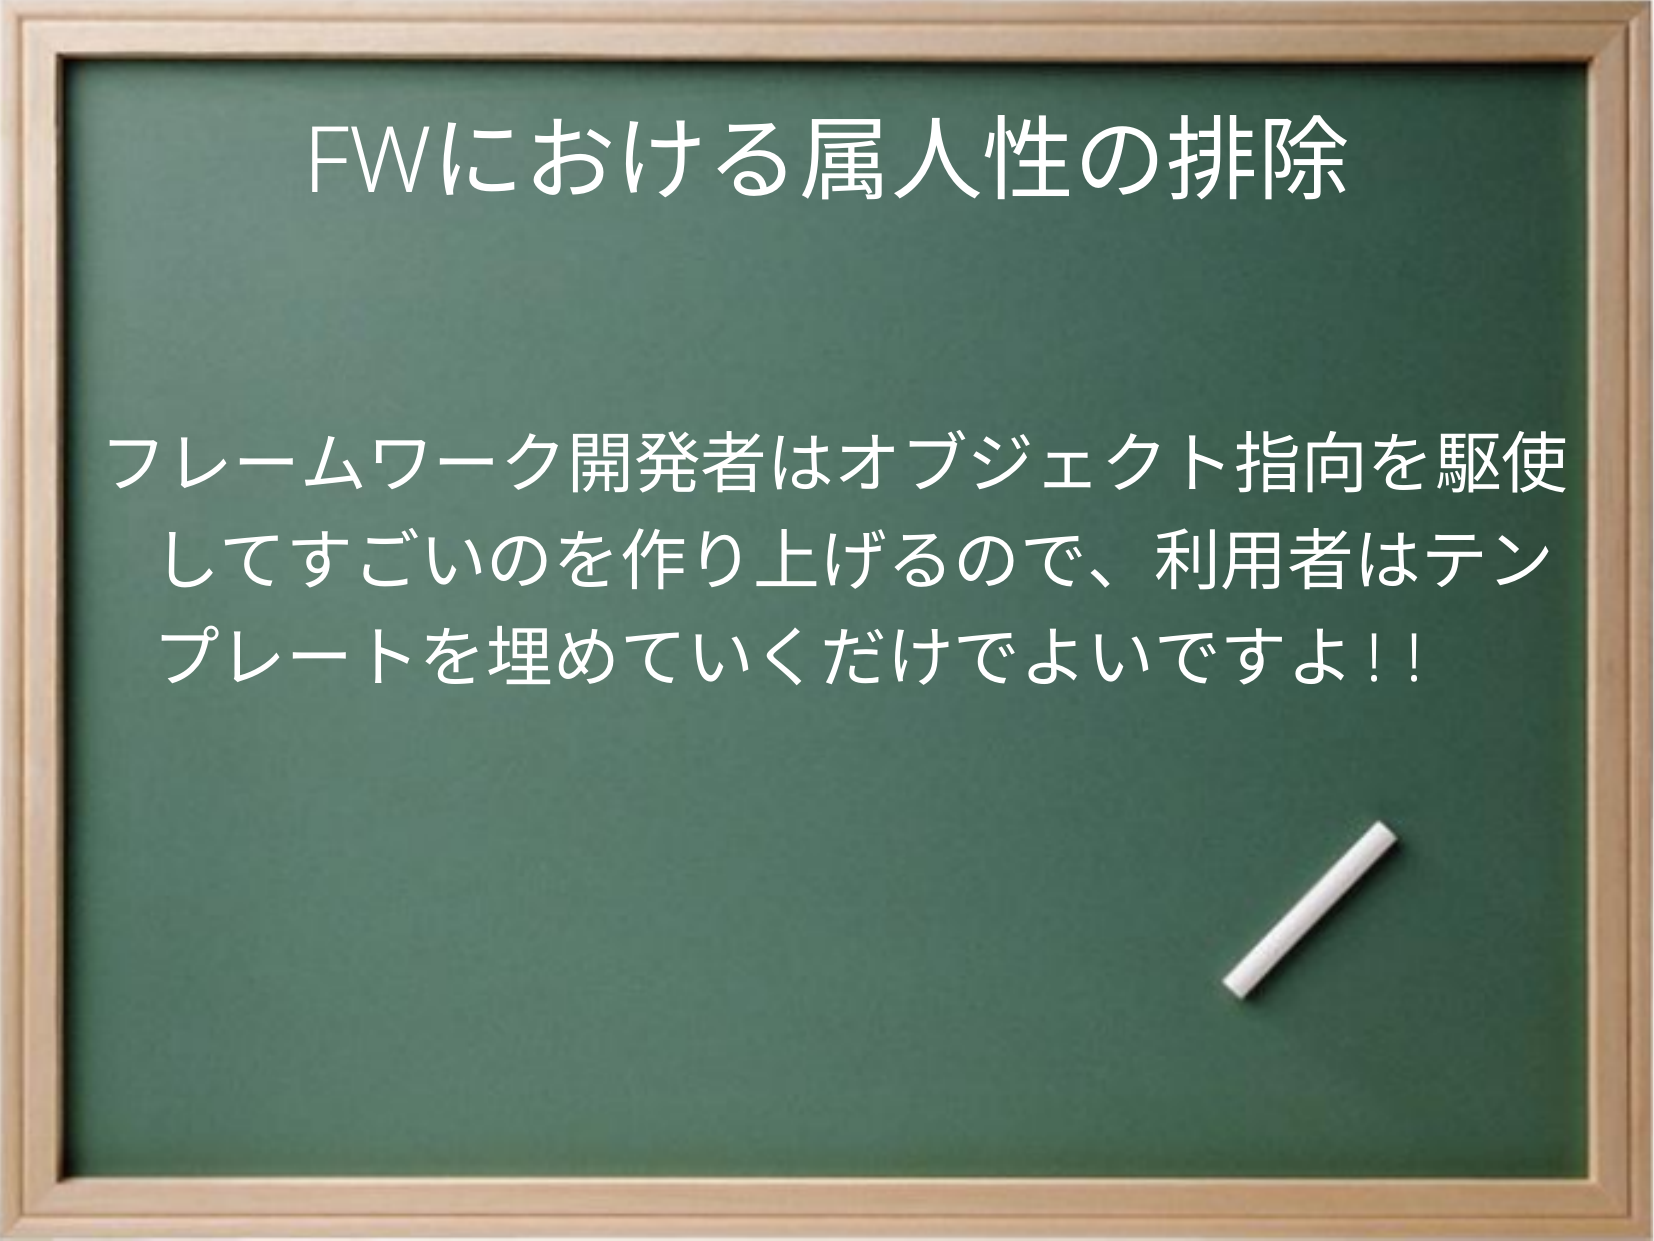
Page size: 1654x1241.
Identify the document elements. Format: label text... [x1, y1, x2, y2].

list フレームワーク開発者はオブジェクト指向を駆使してすごいのを作り上げるので、利用者はテンプレートを埋めていくだけでよいですよ!! [82, 290, 1571, 1094]
title FWにおける属人性の排除 [82, 56, 1571, 250]
picture [0, 0, 1654, 1241]
